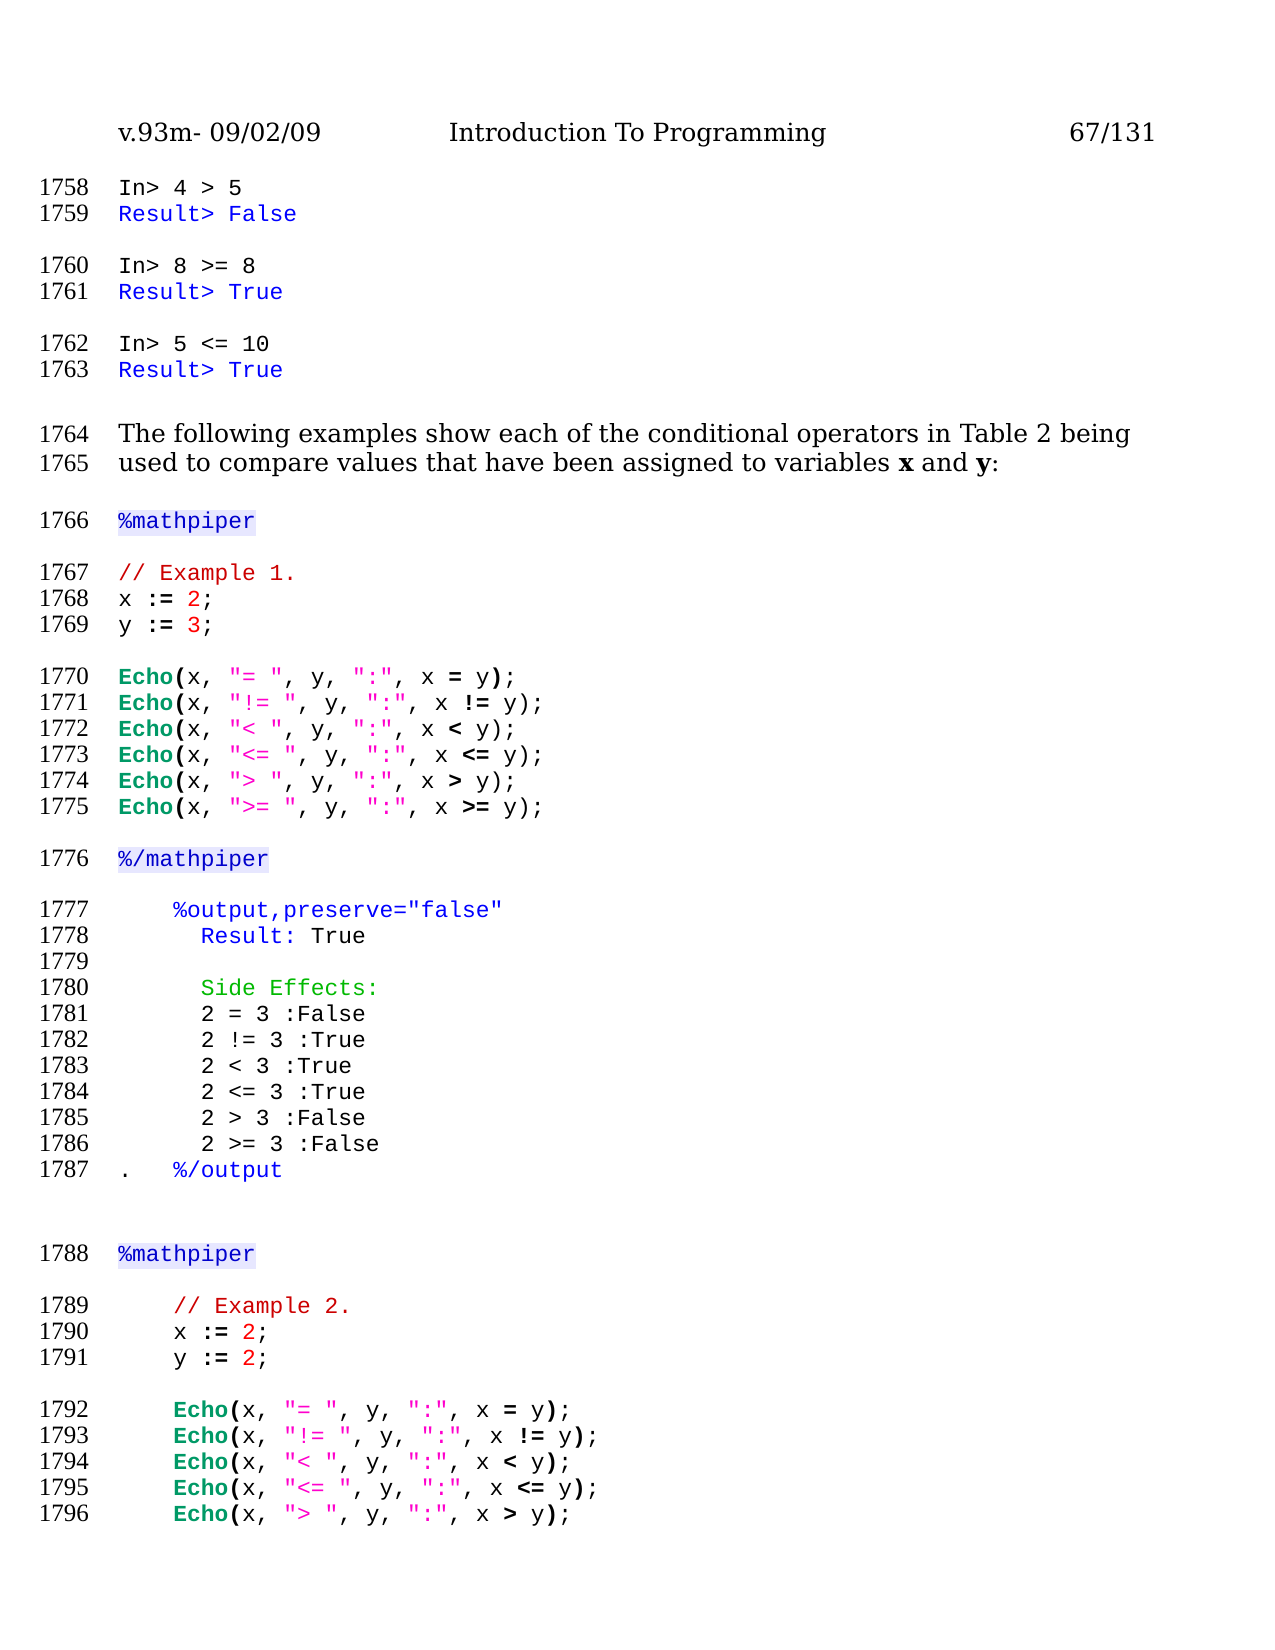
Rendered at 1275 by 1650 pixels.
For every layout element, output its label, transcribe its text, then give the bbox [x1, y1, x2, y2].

text Side Effects: [118, 977, 1157, 1002]
text Echo(x, "<= ", y, ":", x <= y); [118, 743, 1157, 769]
text 2 > 3 :False [118, 1106, 1157, 1132]
text . %/output [118, 1158, 1157, 1184]
text In> 8 >= 8 [118, 254, 1157, 281]
text 2 = 3 :False [118, 1002, 1157, 1028]
text Echo(x, "<= ", y, ":", x <= y); [118, 1476, 1157, 1502]
text 2 != 3 :True [118, 1028, 1157, 1054]
text %mathpiper [118, 1243, 1157, 1269]
text y := 3; [118, 613, 1157, 639]
text Echo(x, "!= ", y, ":", x != y); [118, 1424, 1157, 1450]
text In> 5 <= 10 [118, 332, 1157, 358]
text Echo(x, "!= ", y, ":", x != y); [118, 691, 1157, 717]
text Echo(x, "< ", y, ":", x < y); [118, 1450, 1157, 1476]
text Result> False [118, 203, 1157, 229]
text Result> True [118, 358, 1157, 384]
text %mathpiper [118, 510, 1157, 536]
text Result> True [118, 281, 1157, 306]
text 2 < 3 :True [118, 1054, 1157, 1080]
text In> 4 > 5 [118, 177, 1157, 203]
text 2 >= 3 :False [118, 1132, 1157, 1158]
text y := 2; [118, 1346, 1157, 1372]
text Echo(x, "= ", y, ":", x = y); [118, 665, 1157, 691]
text x := 2; [118, 587, 1157, 613]
text Echo(x, "> ", y, ":", x > y); [118, 1502, 1157, 1528]
text Echo(x, "> ", y, ":", x > y); [118, 769, 1157, 795]
text %/mathpiper [118, 847, 1157, 873]
text 2 <= 3 :True [118, 1080, 1157, 1106]
text x := 2; [118, 1321, 1157, 1346]
text // Example 1. [118, 562, 1157, 587]
text Echo(x, "= ", y, ":", x = y); [118, 1398, 1157, 1424]
text Echo(x, "< ", y, ":", x < y); [118, 717, 1157, 743]
text %output,preserve="false" [118, 899, 1157, 925]
text // Example 2. [118, 1294, 1157, 1321]
text Result: True [118, 925, 1157, 951]
text Echo(x, ">= ", y, ":", x >= y); [118, 795, 1157, 821]
text The following examples show each of the conditional operators in Table 2 being used to compare values that have been assigned to variables x and y: [118, 419, 1157, 478]
